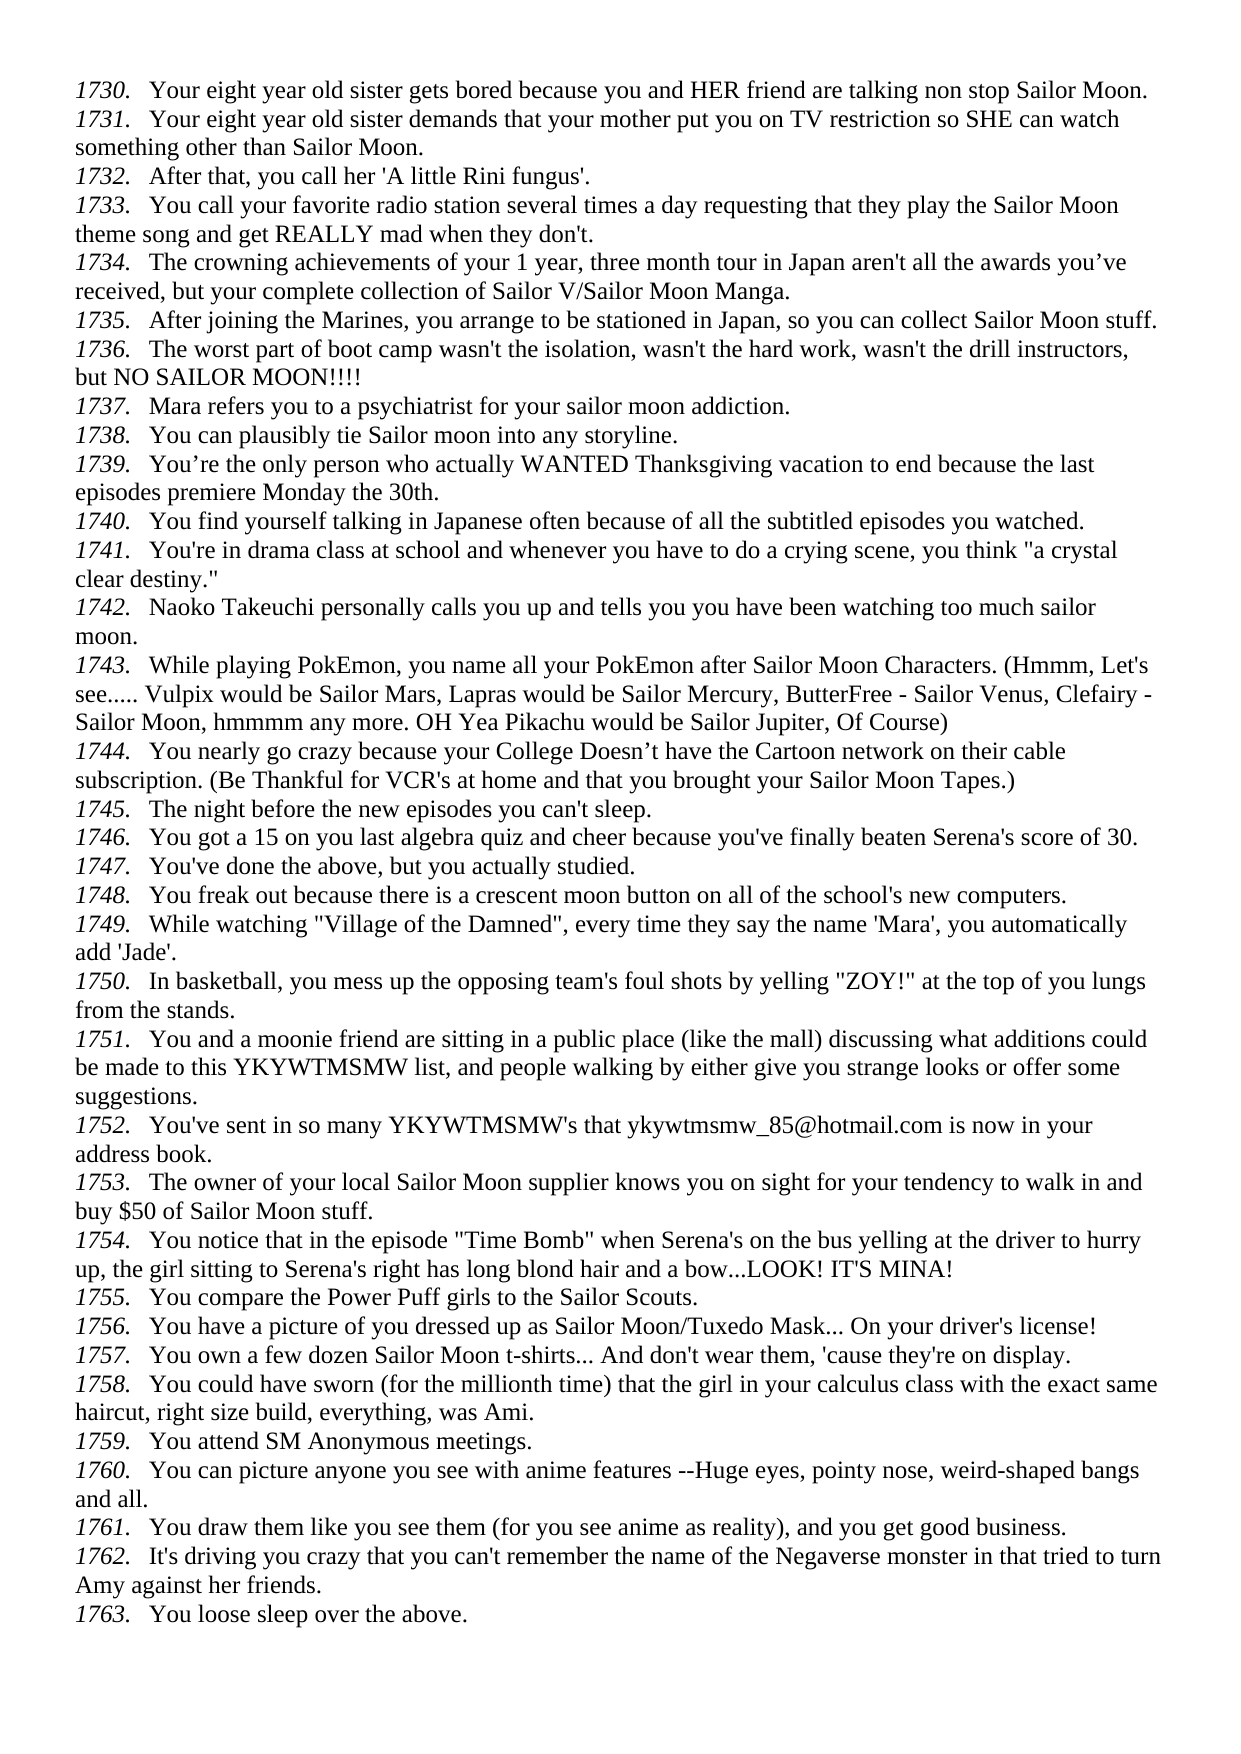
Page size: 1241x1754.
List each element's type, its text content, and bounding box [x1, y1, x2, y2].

list Naoko Takeuchi personally calls you up and tells you you have been watching too much sailor moon. [75, 592, 1165, 650]
list You draw them like you see them (for you see anime as reality), and you get good business. [75, 1512, 1165, 1541]
list You call your favorite radio station several times a day requesting that they play the Sailor Moon theme song and get REALLY mad when they don't. [75, 190, 1165, 247]
list You got a 15 on you last algebra quiz and cheer because you've finally beaten Serena's score of 30. [75, 822, 1165, 851]
list Your eight year old sister demands that your mother put you on TV restriction so SHE can watch something other than Sailor Moon. [75, 104, 1165, 161]
list While watching "Village of the Damned", every time they say the name 'Mara', you automatically add 'Jade'. [75, 909, 1165, 966]
list You find yourself talking in Japanese often because of all the subtitled episodes you watched. [75, 506, 1165, 535]
list You compare the Power Puff girls to the Sailor Scouts. [75, 1282, 1165, 1311]
list While playing PokEmon, you name all your PokEmon after Sailor Moon Characters. (Hmmm, Let's see..... Vulpix would be Sailor Mars, Lapras would be Sailor Mercury, ButterFree - Sailor Venus, Clefairy - Sailor Moon, hmmmm any more. OH Yea Pikachu would be Sailor Jupiter, Of Course) [75, 650, 1165, 736]
list You're in drama class at school and whenever you have to do a crying scene, you think "a crystal clear destiny." [75, 535, 1165, 592]
list In basketball, you mess up the opposing team's foul shots by yelling "ZOY!" at the top of you lungs from the stands. [75, 966, 1165, 1024]
list You could have sworn (for the millionth time) that the girl in your calculus class with the exact same haircut, right size build, everything, was Ami. [75, 1369, 1165, 1426]
list The owner of your local Sailor Moon supplier knows you on sight for your tendency to walk in and buy $50 of Sailor Moon stuff. [75, 1167, 1165, 1225]
list After joining the Marines, you arrange to be stationed in Japan, so you can collect Sailor Moon stuff. [75, 305, 1165, 334]
list You and a moonie friend are sitting in a public place (like the mall) discussing what additions could be made to this YKYWTMSMW list, and people walking by either give you strange looks or offer some suggestions. [75, 1024, 1165, 1110]
list Mara refers you to a psychiatrist for your sailor moon addiction. [75, 391, 1165, 420]
list You loose sleep over the above. [75, 1599, 1165, 1627]
list It's driving you crazy that you can't remember the name of the Negaverse monster in that tried to turn Amy against her friends. [75, 1541, 1165, 1599]
list You've sent in so many YKYWTMSMW's that ykywtmsmw_85@hotmail.com is now in your address book. [75, 1110, 1165, 1167]
list After that, you call her 'A little Rini fungus'. [75, 161, 1165, 190]
list You own a few dozen Sailor Moon t-shirts... And don't wear them, 'cause they're on display. [75, 1340, 1165, 1369]
list You notice that in the episode "Time Bomb" when Serena's on the bus yelling at the driver to hurry up, the girl sitting to Serena's right has long blond hair and a bow...LOOK! IT'S MINA! [75, 1225, 1165, 1282]
list You can picture anyone you see with anime features --Huge eyes, pointy nose, weird-shaped bangs and all. [75, 1455, 1165, 1512]
list Your eight year old sister gets bored because you and HER friend are talking non stop Sailor Moon. [75, 75, 1165, 104]
list You’re the only person who actually WANTED Thanksgiving vacation to end because the last episodes premiere Monday the 30th. [75, 449, 1165, 506]
list You nearly go crazy because your College Doesn’t have the Cartoon network on their cable subscription. (Be Thankful for VCR's at home and that you brought your Sailor Moon Tapes.) [75, 736, 1165, 794]
list You can plausibly tie Sailor moon into any storyline. [75, 420, 1165, 449]
list You've done the above, but you actually studied. [75, 851, 1165, 880]
list You attend SM Anonymous meetings. [75, 1426, 1165, 1455]
list The night before the new episodes you can't sleep. [75, 794, 1165, 822]
list The worst part of boot camp wasn't the isolation, wasn't the hard work, wasn't the drill instructors, but NO SAILOR MOON!!!! [75, 334, 1165, 391]
list The crowning achievements of your 1 year, three month tour in Japan aren't all the awards you’ve received, but your complete collection of Sailor V/Sailor Moon Manga. [75, 247, 1165, 305]
list You freak out because there is a crescent moon button on all of the school's new computers. [75, 880, 1165, 909]
list You have a picture of you dressed up as Sailor Moon/Tuxedo Mask... On your driver's license! [75, 1311, 1165, 1340]
